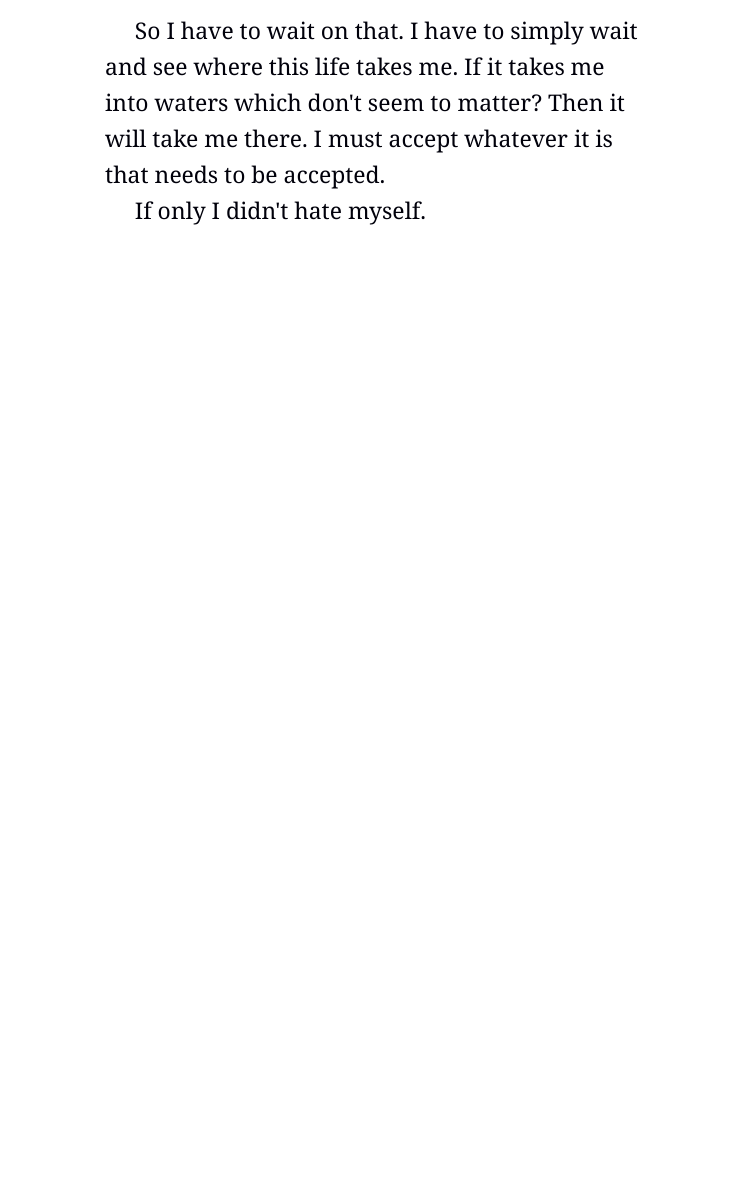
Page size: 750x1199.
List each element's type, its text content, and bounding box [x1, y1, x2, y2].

text If only I didn't hate myself. [105, 195, 645, 226]
text So I have to wait on that. I have to simply wait and see where this life takes me. If it takes me into waters which don't seem to matter? Then it will take me there. I must accept whatever it is that needs to be accepted. [105, 15, 645, 190]
